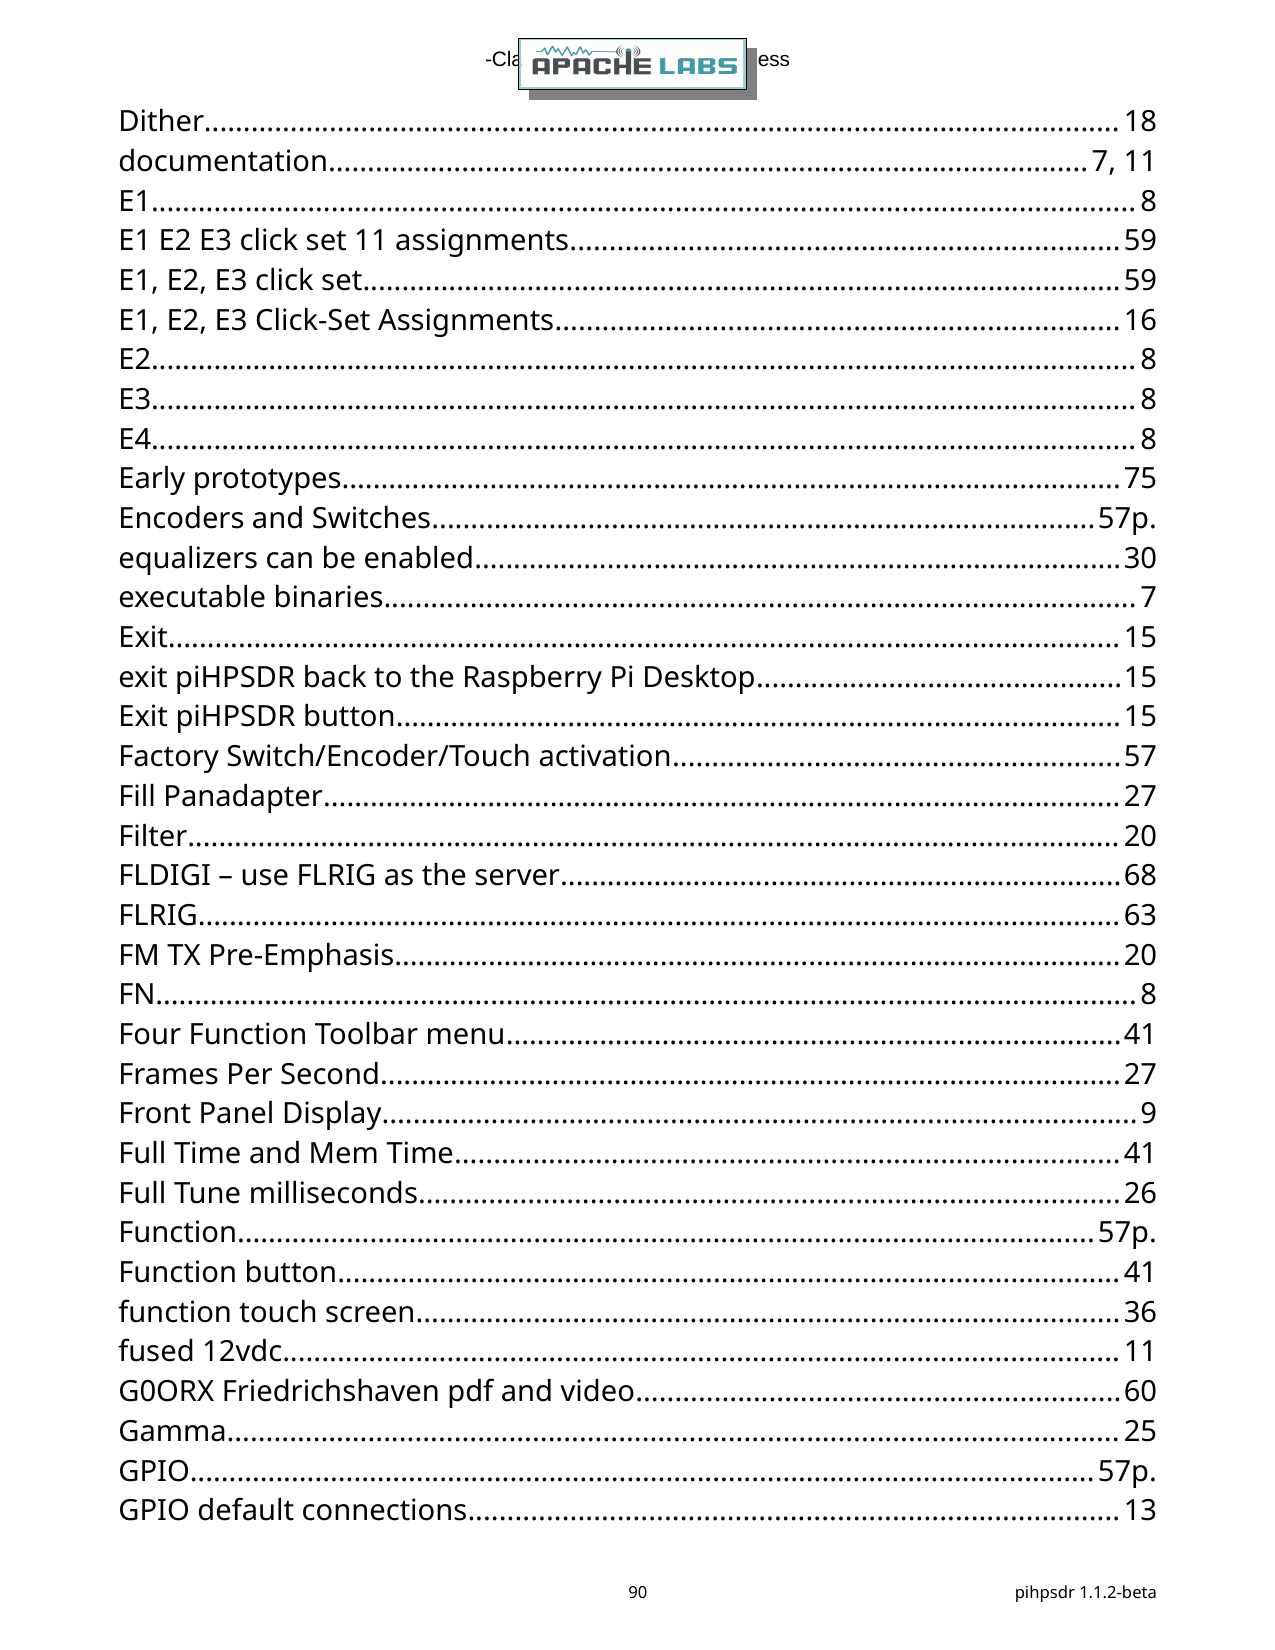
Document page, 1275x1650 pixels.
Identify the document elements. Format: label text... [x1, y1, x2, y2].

text GPIO 57p. [118, 1450, 1157, 1489]
text E1, E2, E3 click set 59 [118, 259, 1157, 299]
text Function 57p. [118, 1212, 1157, 1251]
text Frames Per Second 27 [118, 1053, 1157, 1093]
text Four Function Toolbar menu 41 [118, 1013, 1157, 1053]
text E2 8 [118, 338, 1157, 378]
text E3 8 [118, 378, 1157, 418]
text Full Tune milliseconds 26 [118, 1172, 1157, 1212]
text Front Panel Display 9 [118, 1093, 1157, 1132]
text Function button 41 [118, 1251, 1157, 1291]
text fused 12vdc 11 [118, 1331, 1157, 1370]
text Encoders and Switches 57p. [118, 497, 1157, 537]
picture [521, 40, 744, 87]
text GPIO default connections 13 [118, 1489, 1157, 1529]
text FLDIGI – use FLRIG as the server 68 [118, 854, 1157, 894]
text FM TX Pre-Emphasis 20 [118, 934, 1157, 973]
text documentation 7, 11 [118, 140, 1157, 180]
text G0ORX Friedrichshaven pdf and video 60 [118, 1370, 1157, 1410]
text Fill Panadapter 27 [118, 775, 1157, 815]
text E1 8 [118, 180, 1157, 219]
text E4 8 [118, 418, 1157, 458]
text FLRIG 63 [118, 894, 1157, 934]
text Factory Switch/Encoder/Touch activation 57 [118, 735, 1157, 775]
text Exit piHPSDR button 15 [118, 696, 1157, 735]
text function touch screen 36 [118, 1291, 1157, 1331]
text Early prototypes 75 [118, 458, 1157, 497]
text equalizers can be enabled 30 [118, 537, 1157, 577]
text E1 E2 E3 click set 11 assignments 59 [118, 219, 1157, 259]
text Exit 15 [118, 616, 1157, 656]
text FN 8 [118, 973, 1157, 1013]
text Full Time and Mem Time 41 [118, 1132, 1157, 1172]
text E1, E2, E3 Click-Set Assignments 16 [118, 299, 1157, 338]
text Dither 18 [118, 100, 1157, 140]
text executable binaries 7 [118, 577, 1157, 616]
text exit piHPSDR back to the Raspberry Pi Desktop 15 [118, 656, 1157, 696]
text Filter 20 [118, 815, 1157, 854]
text Gamma 25 [118, 1410, 1157, 1450]
